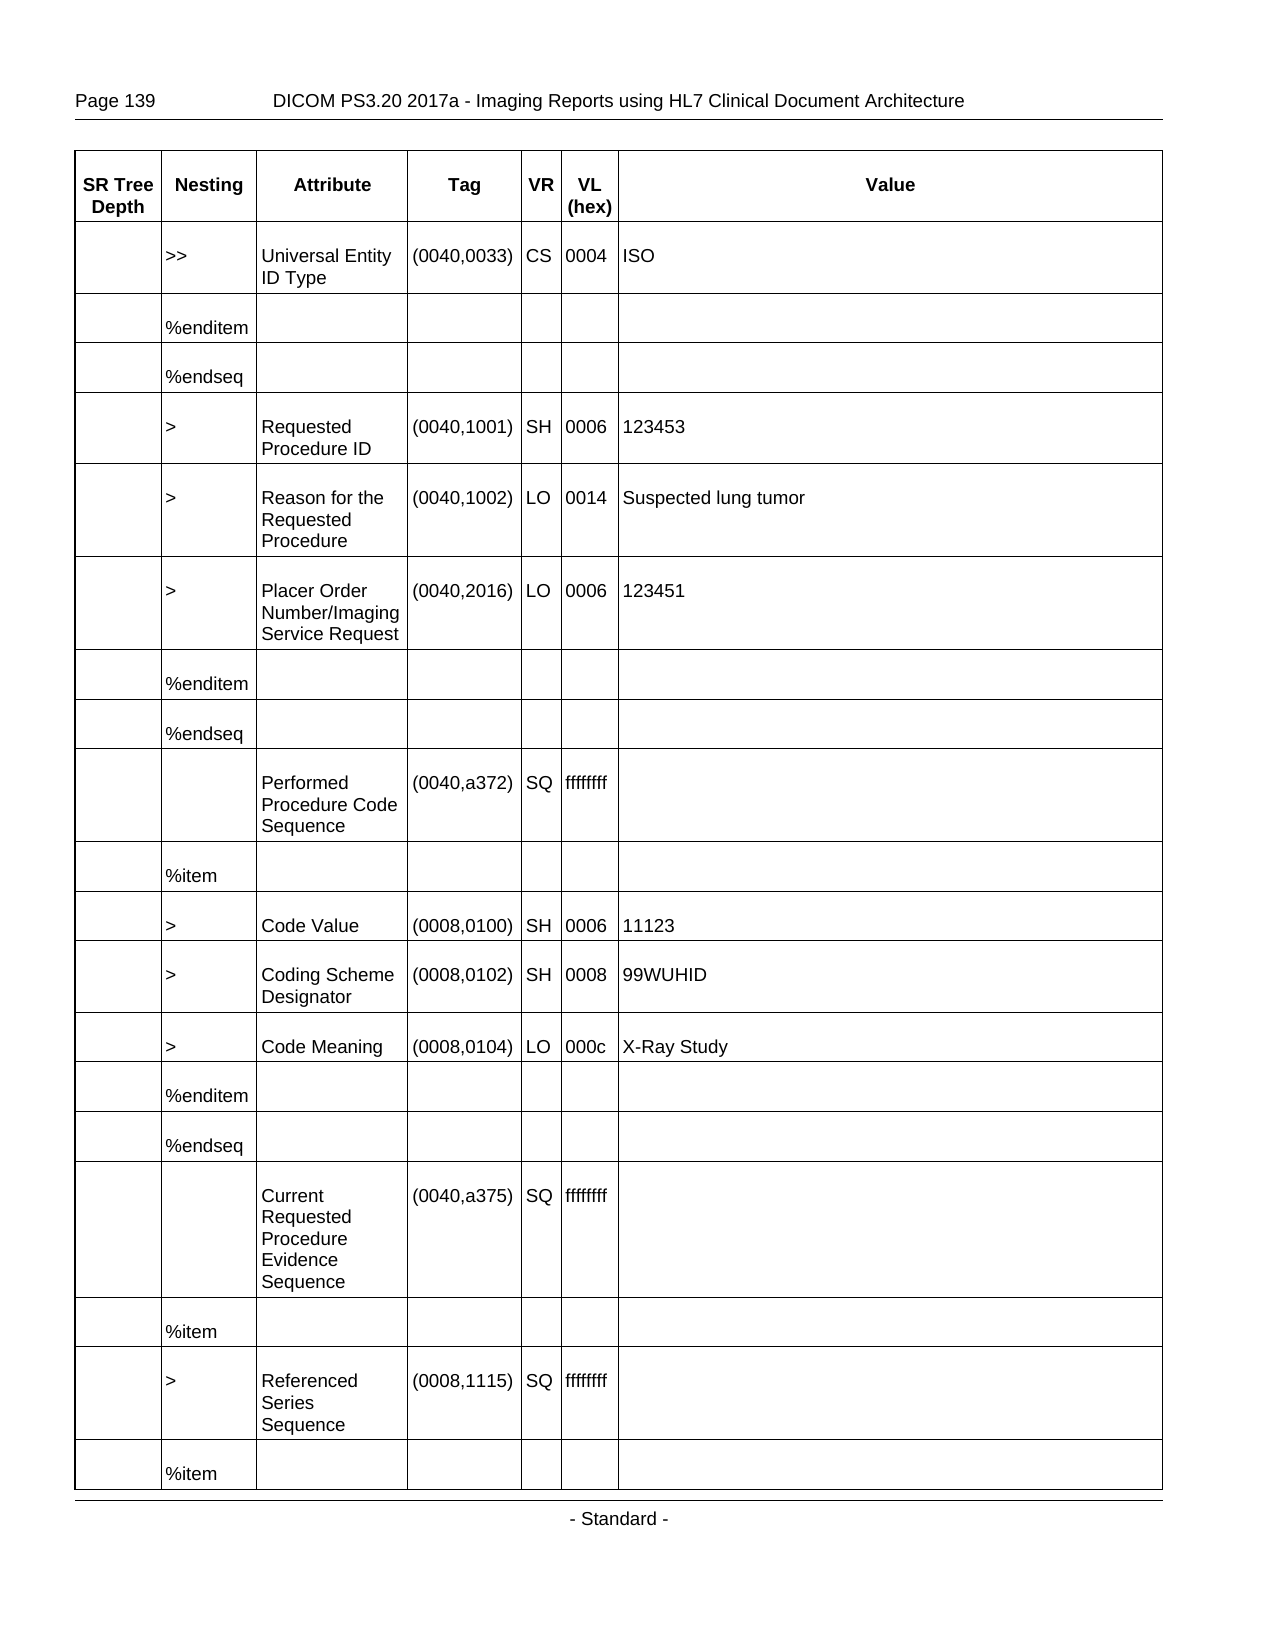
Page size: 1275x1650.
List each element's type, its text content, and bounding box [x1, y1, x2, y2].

table_cell [522, 1440, 561, 1489]
table_cell SH [522, 941, 561, 1012]
table_cell [76, 294, 161, 342]
table_cell >> [162, 222, 256, 292]
table_cell Performed Procedure Code Sequence [257, 749, 407, 841]
table_cell [76, 1347, 161, 1439]
table_cell (0040,1002) [408, 464, 521, 556]
table_cell [257, 1062, 407, 1111]
table_cell 0006 [562, 557, 618, 649]
table_cell Code Meaning [257, 1013, 407, 1061]
table_cell Placer Order Number/Imaging Service Request [257, 557, 407, 649]
table_cell (0040,a375) [408, 1162, 521, 1297]
table_cell [408, 343, 521, 392]
table_cell [562, 650, 618, 698]
table_cell [522, 842, 561, 891]
table_cell (0040,1001) [408, 393, 521, 463]
table_header Attribute [257, 151, 407, 221]
table_cell [76, 464, 161, 556]
table_cell 0006 [562, 393, 618, 463]
table_cell [76, 343, 161, 392]
table_cell %enditem [162, 1062, 256, 1111]
table_cell [619, 650, 1162, 698]
table_cell (0040,a372) [408, 749, 521, 841]
table_cell > [162, 941, 256, 1012]
table_cell SH [522, 892, 561, 940]
table_cell [619, 343, 1162, 392]
table_cell [76, 1298, 161, 1346]
table_cell [562, 700, 618, 748]
table_cell [257, 700, 407, 748]
table_cell [408, 294, 521, 342]
table_cell [408, 1298, 521, 1346]
table_cell %item [162, 1298, 256, 1346]
table_cell Suspected lung tumor [619, 464, 1162, 556]
table_cell (0040,2016) [408, 557, 521, 649]
table_header VR [522, 151, 561, 221]
table_cell %item [162, 1440, 256, 1489]
table_cell [562, 842, 618, 891]
table_cell Referenced Series Sequence [257, 1347, 407, 1439]
table_cell [257, 650, 407, 698]
table_cell [408, 650, 521, 698]
table_cell [522, 700, 561, 748]
table_cell > [162, 557, 256, 649]
table_cell 123451 [619, 557, 1162, 649]
table_cell [162, 1162, 256, 1297]
table_cell %endseq [162, 700, 256, 748]
table_cell 123453 [619, 393, 1162, 463]
table_cell > [162, 1347, 256, 1439]
table_cell [562, 1298, 618, 1346]
table_header SR Tree Depth [76, 151, 161, 221]
table_cell %enditem [162, 294, 256, 342]
table_cell 000c [562, 1013, 618, 1061]
table_cell ISO [619, 222, 1162, 292]
table_cell [562, 1112, 618, 1161]
table_cell [408, 1112, 521, 1161]
table_cell [257, 343, 407, 392]
table_cell (0008,1115) [408, 1347, 521, 1439]
table_cell 0004 [562, 222, 618, 292]
table_cell [522, 294, 561, 342]
table_cell [76, 941, 161, 1012]
table_cell [76, 749, 161, 841]
table_cell [76, 842, 161, 891]
table_cell [408, 842, 521, 891]
table_cell [76, 1062, 161, 1111]
table_cell > [162, 464, 256, 556]
table_cell (0040,0033) [408, 222, 521, 292]
table_cell > [162, 393, 256, 463]
table_cell Reason for the Requested Procedure [257, 464, 407, 556]
table_cell 0006 [562, 892, 618, 940]
table_cell [76, 1440, 161, 1489]
table_cell [257, 1112, 407, 1161]
table_cell ffffffff [562, 749, 618, 841]
table_cell [619, 1062, 1162, 1111]
table_cell [76, 393, 161, 463]
table_cell SQ [522, 749, 561, 841]
table_cell [522, 1112, 561, 1161]
table_cell [619, 1112, 1162, 1161]
table_cell SQ [522, 1162, 561, 1297]
table_cell 11123 [619, 892, 1162, 940]
table_cell > [162, 1013, 256, 1061]
table_cell Requested Procedure ID [257, 393, 407, 463]
table_cell [257, 1298, 407, 1346]
table_cell [522, 1062, 561, 1111]
table_cell [408, 1440, 521, 1489]
table_cell %enditem [162, 650, 256, 698]
table_cell X-Ray Study [619, 1013, 1162, 1061]
table_cell [619, 842, 1162, 891]
table_cell [619, 749, 1162, 841]
table_cell LO [522, 464, 561, 556]
table_cell [619, 700, 1162, 748]
table_cell [562, 1440, 618, 1489]
table_cell (0008,0100) [408, 892, 521, 940]
table_header Nesting [162, 151, 256, 221]
table_cell [76, 650, 161, 698]
table_cell CS [522, 222, 561, 292]
table_cell [257, 842, 407, 891]
table_cell LO [522, 1013, 561, 1061]
table_cell [522, 650, 561, 698]
table_cell [408, 700, 521, 748]
table_cell [76, 557, 161, 649]
table_cell 99WUHID [619, 941, 1162, 1012]
table_cell [562, 294, 618, 342]
table_cell [619, 1440, 1162, 1489]
table_cell %endseq [162, 1112, 256, 1161]
table_cell [619, 1162, 1162, 1297]
table_cell SQ [522, 1347, 561, 1439]
table_cell [257, 1440, 407, 1489]
table_header Tag [408, 151, 521, 221]
table_cell > [162, 892, 256, 940]
table_cell [562, 343, 618, 392]
table_header VL (hex) [562, 151, 618, 221]
table_cell %endseq [162, 343, 256, 392]
table_cell (0008,0102) [408, 941, 521, 1012]
table_cell ffffffff [562, 1162, 618, 1297]
table_cell 0008 [562, 941, 618, 1012]
table_cell [408, 1062, 521, 1111]
table_cell [76, 222, 161, 292]
table_cell [76, 892, 161, 940]
table_cell ffffffff [562, 1347, 618, 1439]
table_cell [562, 1062, 618, 1111]
table_cell LO [522, 557, 561, 649]
table_cell %item [162, 842, 256, 891]
table_header Value [619, 151, 1162, 221]
table_cell Current Requested Procedure Evidence Sequence [257, 1162, 407, 1297]
table_cell [76, 1112, 161, 1161]
table_cell [619, 1298, 1162, 1346]
table_cell [76, 1162, 161, 1297]
table_cell [76, 1013, 161, 1061]
table_cell [76, 700, 161, 748]
table_cell Code Value [257, 892, 407, 940]
table_cell [619, 1347, 1162, 1439]
table_cell SH [522, 393, 561, 463]
table_cell [257, 294, 407, 342]
table_cell [522, 1298, 561, 1346]
table_cell [619, 294, 1162, 342]
table_cell (0008,0104) [408, 1013, 521, 1061]
table_cell [522, 343, 561, 392]
table_cell Universal Entity ID Type [257, 222, 407, 292]
table_cell 0014 [562, 464, 618, 556]
table_cell Coding Scheme Designator [257, 941, 407, 1012]
table_cell [162, 749, 256, 841]
